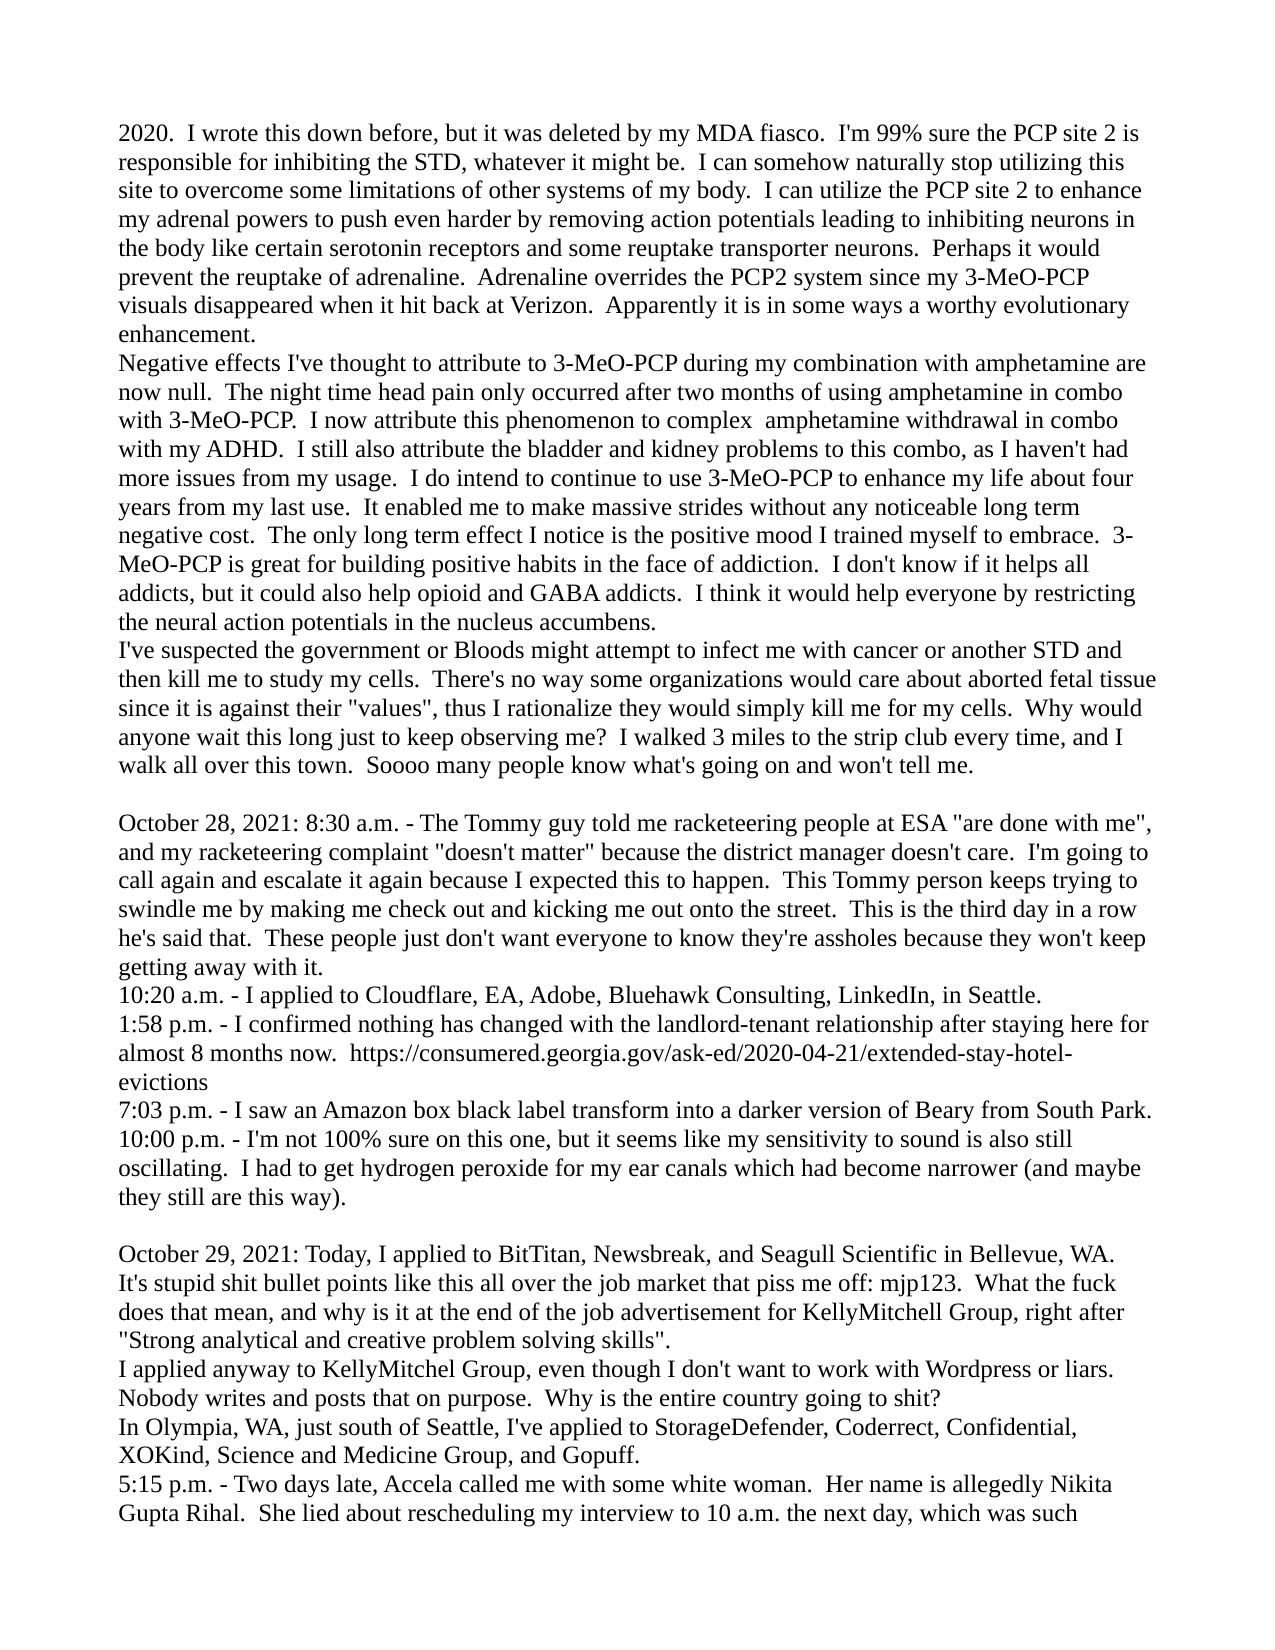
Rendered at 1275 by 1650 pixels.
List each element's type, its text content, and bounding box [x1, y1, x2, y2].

text 10:00 p.m. - I'm not 100% sure on this one, but it seems like my sensitivity to sound is also still oscillating. I had to get hydrogen peroxide for my ear canals which had become narrower (and maybe they still are this way). [118, 1124, 1157, 1211]
text October 28, 2021: 8:30 a.m. - The Tommy guy told me racketeering people at ESA "are done with me", and my racketeering complaint "doesn't matter" because the district manager doesn't care. I'm going to call again and escalate it again because I expected this to happen. This Tommy person keeps trying to swindle me by making me check out and kicking me out onto the street. This is the third day in a row he's said that. These people just don't want everyone to know they're assholes because they won't keep getting away with it. [118, 808, 1157, 981]
text I applied anyway to KellyMitchel Group, even though I don't want to work with Wordpress or liars. Nobody writes and posts that on purpose. Why is the entire country going to shit? [118, 1354, 1157, 1412]
text 7:03 p.m. - I saw an Amazon box black label transform into a darker version of Beary from South Park. [118, 1096, 1157, 1124]
text 10:20 a.m. - I applied to Cloudflare, EA, Adobe, Bluehawk Consulting, LinkedIn, in Seattle. [118, 981, 1157, 1009]
text 1:58 p.m. - I confirmed nothing has changed with the landlord-tenant relationship after staying here for almost 8 months now. https://consumered.georgia.gov/ask-ed/2020-04-21/extended-stay-hotel-evictions [118, 1009, 1157, 1096]
text I've suspected the government or Bloods might attempt to infect me with cancer or another STD and then kill me to study my cells. There's no way some organizations would care about aborted fetal tissue since it is against their "values", thus I rationalize they would simply kill me for my cells. Why would anyone wait this long just to keep observing me? I walked 3 miles to the strip club every time, and I walk all over this town. Soooo many people know what's going on and won't tell me. [118, 636, 1157, 779]
text In Olympia, WA, just south of Seattle, I've applied to StorageDefender, Coderrect, Confidential, XOKind, Science and Medicine Group, and Gopuff. [118, 1412, 1157, 1469]
text Negative effects I've thought to attribute to 3-MeO-PCP during my combination with amphetamine are now null. The night time head pain only occurred after two months of using amphetamine in combo with 3-MeO-PCP. I now attribute this phenomenon to complex amphetamine withdrawal in combo with my ADHD. I still also attribute the bladder and kidney problems to this combo, as I haven't had more issues from my usage. I do intend to continue to use 3-MeO-PCP to enhance my life about four years from my last use. It enabled me to make massive strides without any noticeable long term negative cost. The only long term effect I notice is the positive mood I trained myself to embrace. 3-MeO-PCP is great for building positive habits in the face of addiction. I don't know if it helps all addicts, but it could also help opioid and GABA addicts. I think it would help everyone by restricting the neural action potentials in the nucleus accumbens. [118, 348, 1157, 636]
text 2020. I wrote this down before, but it was deleted by my MDA fiasco. I'm 99% sure the PCP site 2 is responsible for inhibiting the STD, whatever it might be. I can somehow naturally stop utilizing this site to overcome some limitations of other systems of my body. I can utilize the PCP site 2 to enhance my adrenal powers to push even harder by removing action potentials leading to inhibiting neurons in the body like certain serotonin receptors and some reuptake transporter neurons. Perhaps it would prevent the reuptake of adrenaline. Adrenaline overrides the PCP2 system since my 3-MeO-PCP visuals disappeared when it hit back at Verizon. Apparently it is in some ways a worthy evolutionary enhancement. [118, 118, 1157, 348]
text October 29, 2021: Today, I applied to BitTitan, Newsbreak, and Seagull Scientific in Bellevue, WA. It's stupid shit bullet points like this all over the job market that piss me off: mjp123. What the fuck does that mean, and why is it at the end of the job advertisement for KellyMitchell Group, right after "Strong analytical and creative problem solving skills". [118, 1239, 1157, 1354]
text 5:15 p.m. - Two days late, Accela called me with some white woman. Her name is allegedly Nikita Gupta Rihal. She lied about rescheduling my interview to 10 a.m. the next day, which was such [118, 1469, 1157, 1527]
